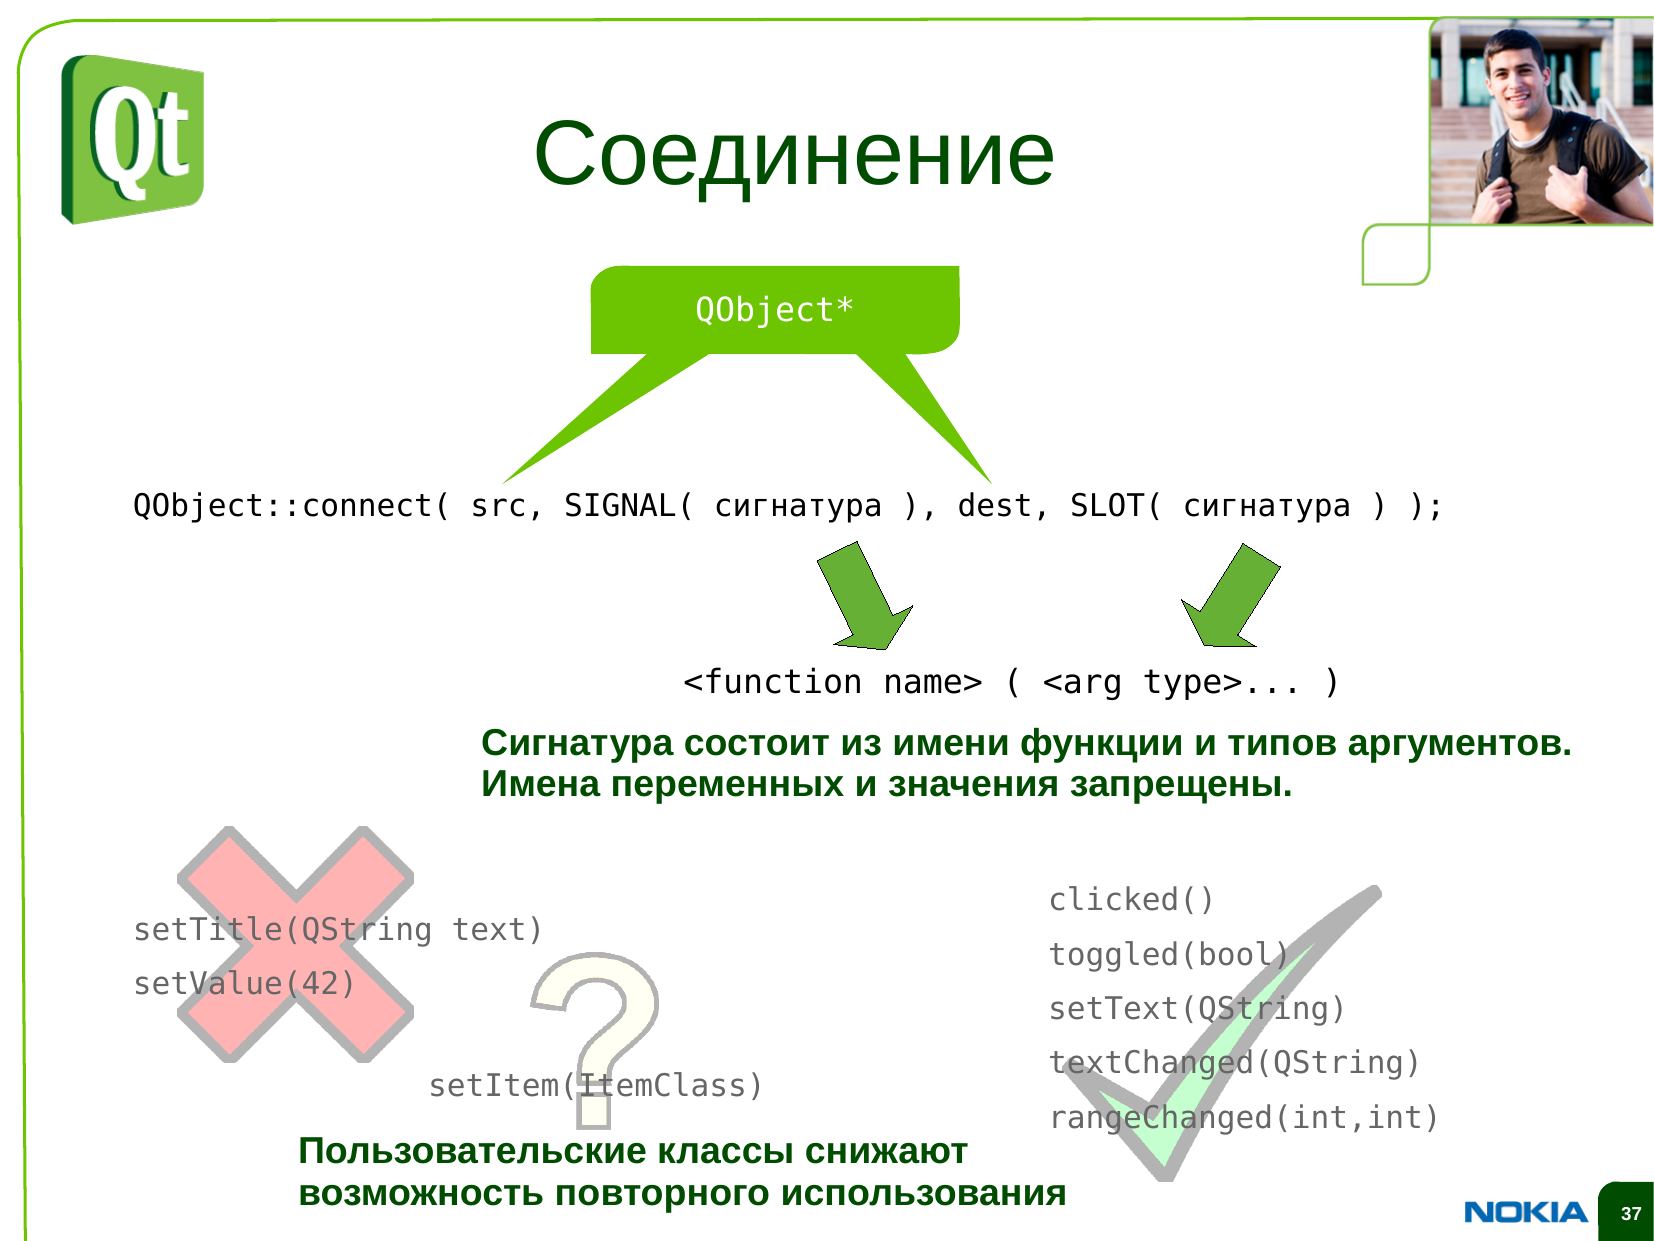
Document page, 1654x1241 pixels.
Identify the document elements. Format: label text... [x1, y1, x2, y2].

text_box setTitle(QString text) setValue(42) [118, 885, 709, 992]
picture [177, 992, 414, 1063]
picture [1338, 5, 1654, 306]
text_box Сигнатура состоит из имени функции и типов аргументов. Имена переменных и значения запрещены. [466, 713, 1589, 915]
picture [530, 992, 659, 1041]
text_box [856, 355, 993, 485]
text_box setItem(ItemClass) [413, 1041, 827, 1093]
picture [61, 55, 204, 225]
text_box clicked() toggled(bool) setText(QString) textChanged(QString) rangeChanged(int,int) [1033, 856, 1625, 1125]
picture [177, 826, 414, 885]
picture [530, 1093, 659, 1122]
text_box [817, 541, 913, 650]
text_box [501, 354, 709, 485]
picture [1084, 1125, 1382, 1182]
text_box QObject* [590, 265, 961, 355]
picture [1465, 1201, 1589, 1223]
text_box QObject::connect( src, SIGNAL( сигнатура ), dest, SLOT( сигнатура ) ); [118, 480, 1461, 532]
text_box <function name> ( <arg type>... ) [668, 655, 1359, 709]
text_box Пользовательские классы снижают возможность повторного использования [283, 1122, 1084, 1221]
text_box [1181, 543, 1281, 647]
title Соединение [257, 49, 1333, 257]
